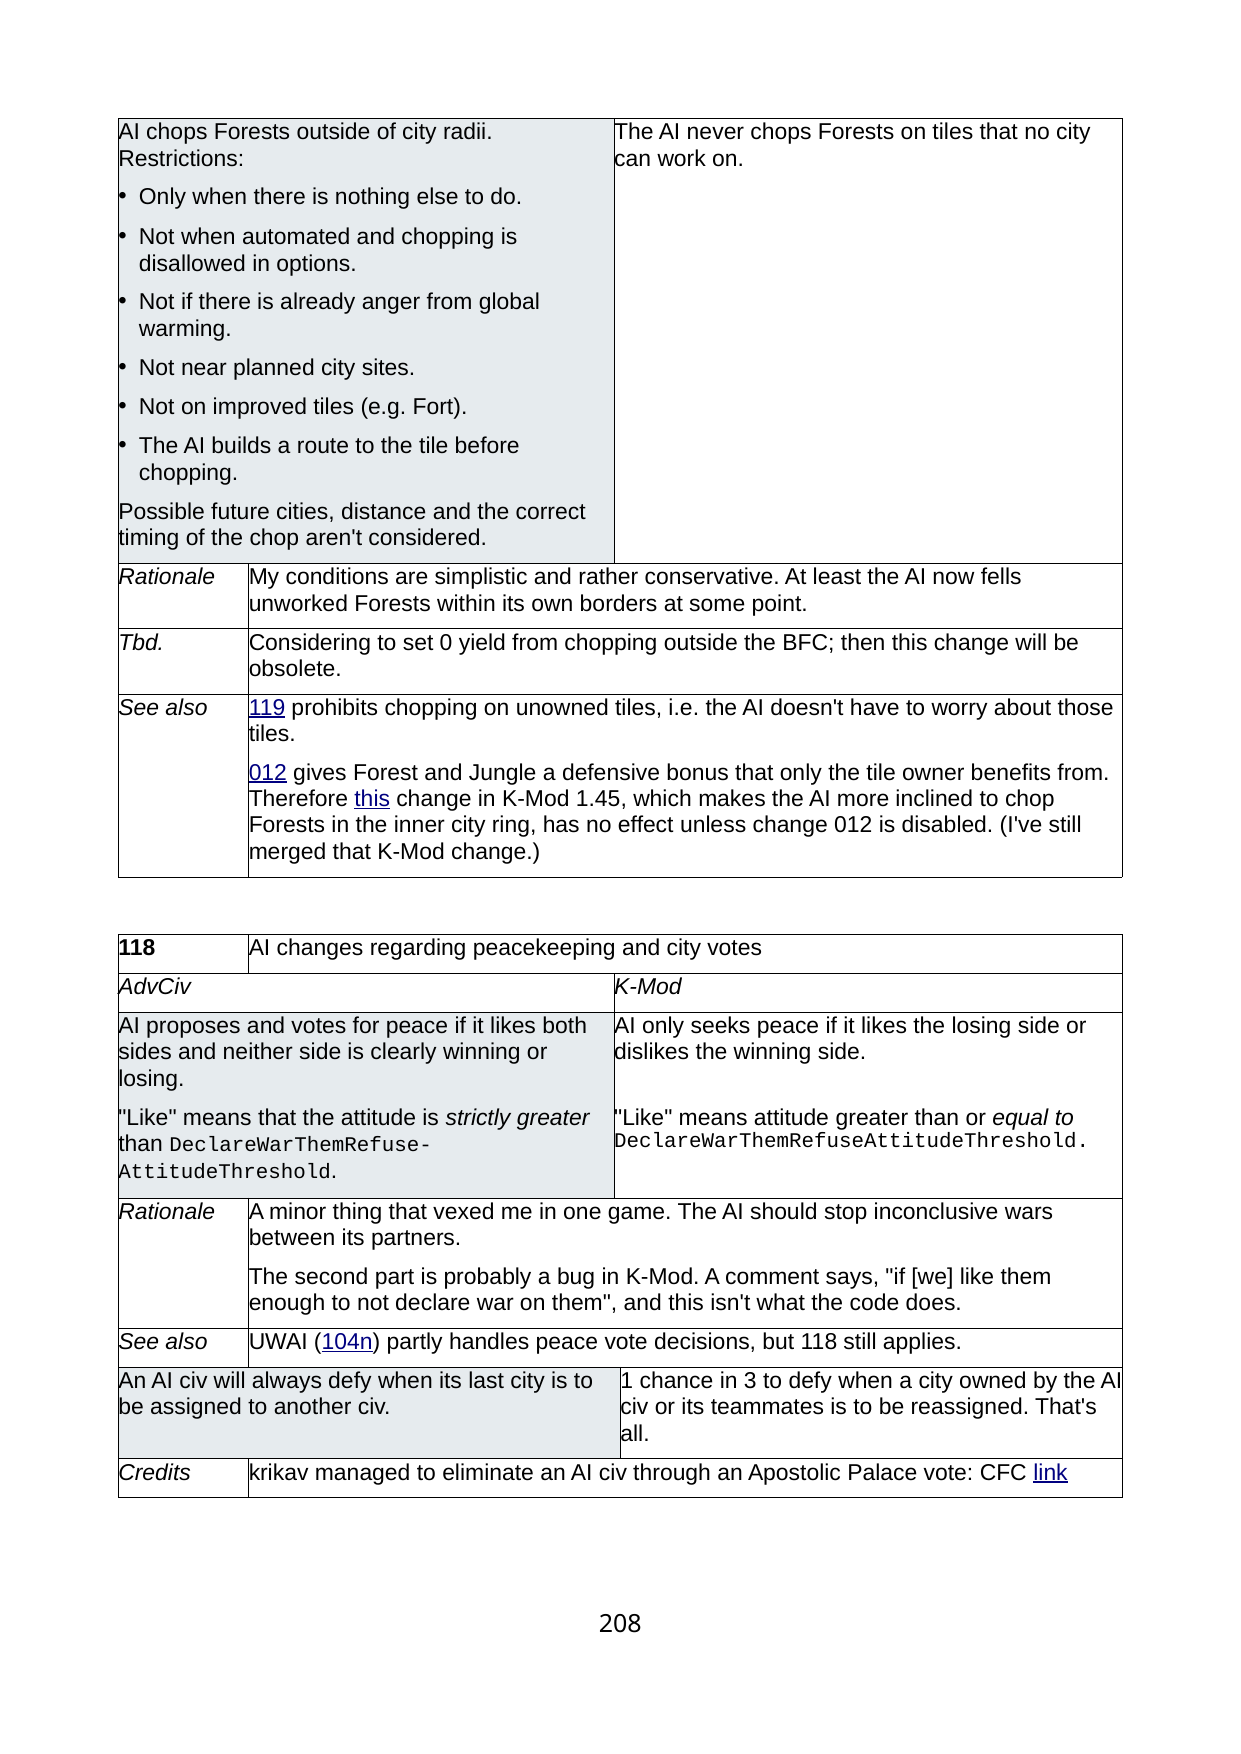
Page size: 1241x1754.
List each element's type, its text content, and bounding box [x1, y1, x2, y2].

table_cell 119 prohibits chopping on unowned tiles, i.e. the AI doesn't have to worry about those tiles. 012 gives Forest and Jungle a defensive bonus that only the tile owner benefits from. Therefore this change in K-Mod 1.45, which makes the AI more inclined to chop Forests in the inner city ring, has no effect unless change 012 is disabled. (I've still merged that K-Mod change.) [249, 695, 1122, 877]
table_cell Rationale [119, 564, 248, 628]
table_cell My conditions are simplistic and rather conservative. At least the AI now fells unworked Forests within its own borders at some point. [249, 564, 1122, 628]
table_cell See also [119, 695, 248, 877]
table_cell Rationale [119, 1199, 248, 1328]
table_cell Tbd. [119, 629, 248, 693]
table_cell Considering to set 0 yield from chopping outside the BFC; then this change will be obsolete. [249, 629, 1122, 693]
table_cell An AI civ will always defy when its last city is to be assigned to another civ. [119, 1368, 620, 1458]
table_cell 1 chance in 3 to defy when a city owned by the AI civ or its teammates is to be reassigned. That's all. [621, 1368, 1122, 1458]
table_cell AI only seeks peace if it likes the losing side or dislikes the winning side. "Like" means attitude greater than or equal to DeclareWarThemRefuse­AttitudeThreshold. [615, 1013, 1122, 1198]
table_cell AdvCiv [119, 974, 614, 1012]
table_cell Credits [119, 1459, 248, 1497]
table_header AI changes regarding peacekeeping and city votes [249, 935, 1122, 973]
table_cell A minor thing that vexed me in one game. The AI should stop inconclusive wars between its partners. The second part is probably a bug in K-Mod. A comment says, "if [we] like them enough to not declare war on them", and this isn't what the code does. [249, 1199, 1122, 1328]
table_cell AI chops Forests outside of city radii. Restrictions: Only when there is nothing else to do. Not when automated and chopping is disallowed in options. Not if there is already anger from global warming. Not near planned city sites. Not on improved tiles (e.g. Fort). The AI builds a route to the tile before chopping. Possible future cities, distance and the correct timing of the chop aren't considered. [119, 119, 614, 563]
table_cell UWAI (104n) partly handles peace vote decisions, but 118 still applies. [249, 1329, 1122, 1367]
table_cell The AI never chops Forests on tiles that no city can work on. [615, 119, 1122, 563]
table_cell K-Mod [615, 974, 1122, 1012]
table_cell AI proposes and votes for peace if it likes both sides and neither side is clearly winning or losing. "Like" means that the attitude is strictly greater than DeclareWarThemRefuse­AttitudeThreshold. [119, 1013, 614, 1198]
table_cell See also [119, 1329, 248, 1367]
table_cell krikav managed to eliminate an AI civ through an Apostolic Palace vote: CFC link [249, 1459, 1122, 1497]
table_header 118 [119, 935, 248, 973]
